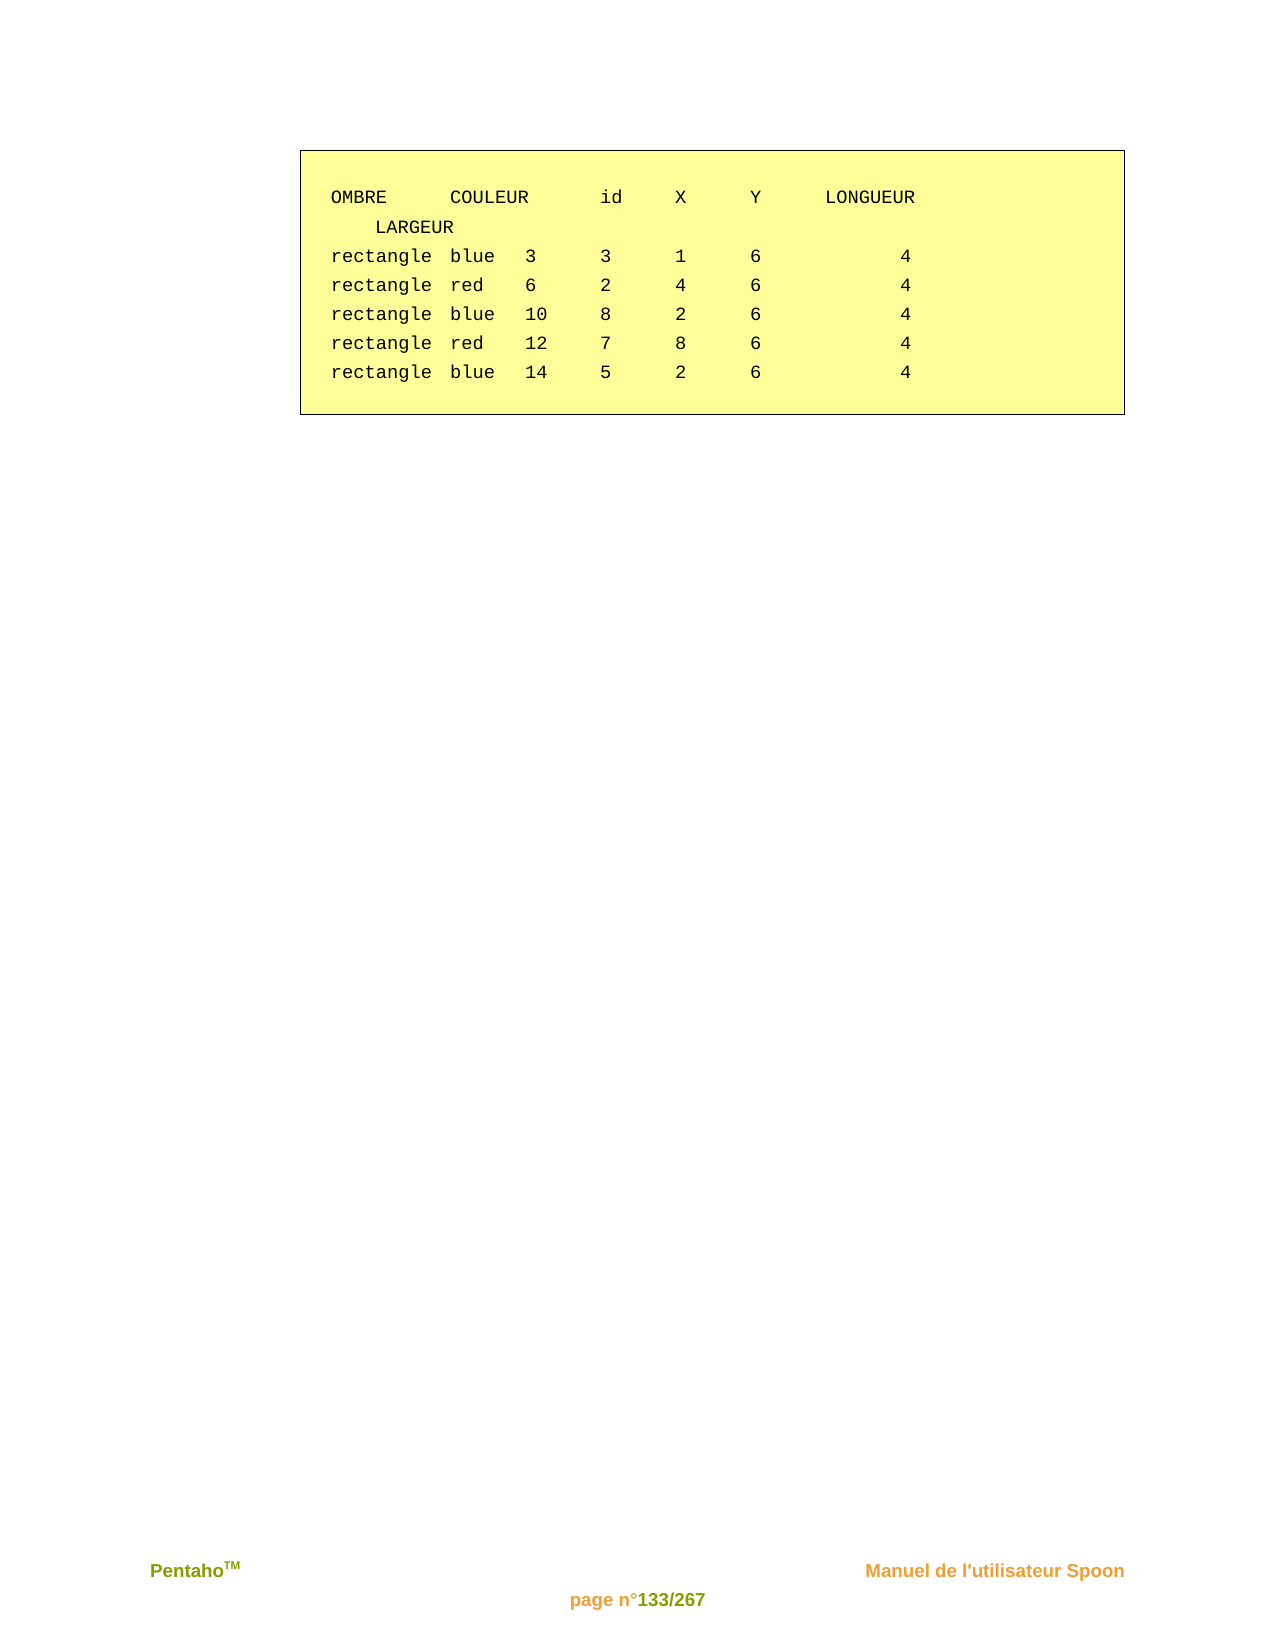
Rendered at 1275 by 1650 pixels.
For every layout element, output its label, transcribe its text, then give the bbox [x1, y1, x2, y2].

text OMBRE COULEUR id X Y LONGUEUR LARGEUR rectangle blue 3 3 1 6 4 rectangle red 6 2 4 6 4 rectangle blue 10 8 2 6 4 rectangle red 12 7 8 6 4 rectangle blue 14 5 2 6 4 [301, 151, 1124, 414]
